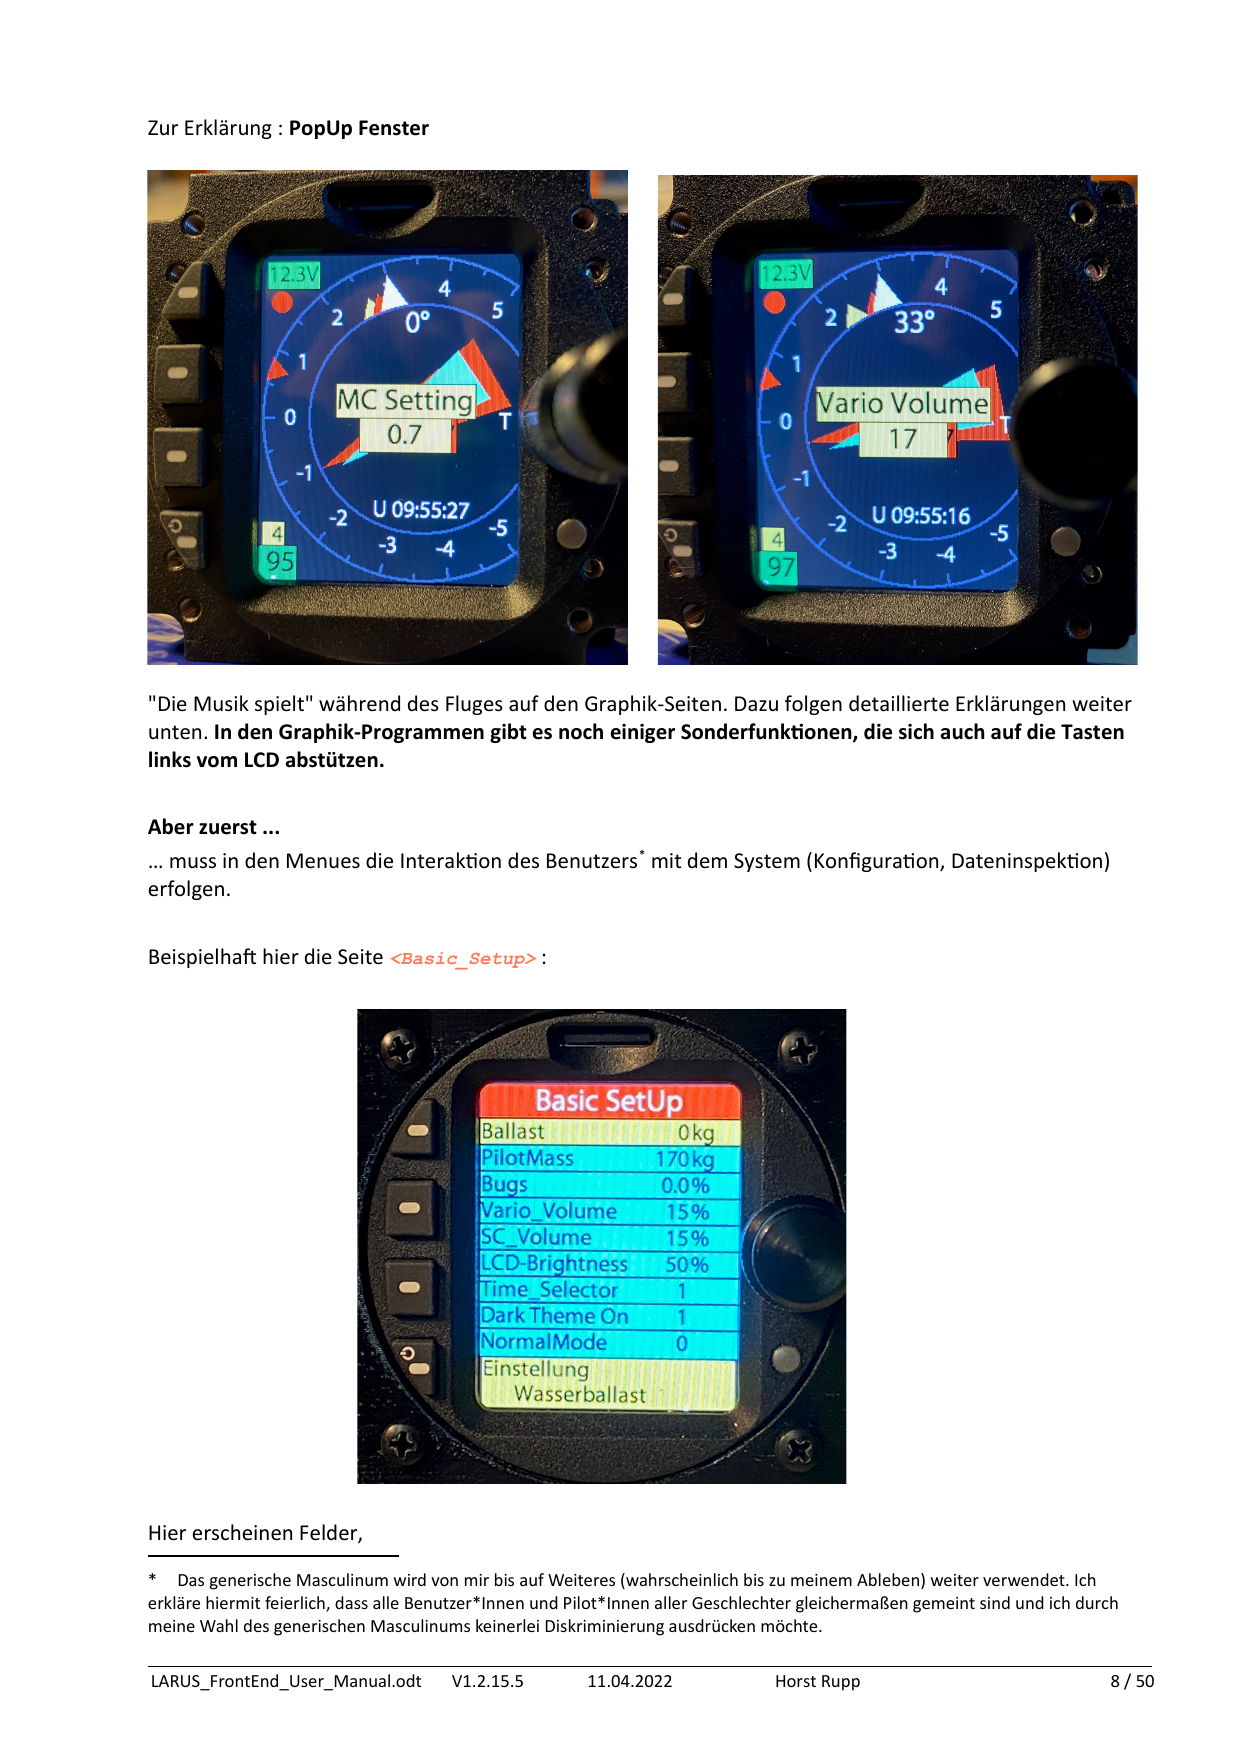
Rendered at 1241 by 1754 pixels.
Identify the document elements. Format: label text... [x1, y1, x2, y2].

picture [657, 175, 1138, 665]
text Das generische Masculinum wird von mir bis auf Weiteres (wahrscheinlich bis zu meinem Ableben) weiter verwendet. Ich erkläre hiermit feierlich, dass alle Benutzer*Innen und Pilot*Innen aller Geschlechter gleichermaßen gemeint sind und ich durch meine Wahl des generischen Masculinums keinerlei Diskriminierung ausdrücken möchte. [148, 1568, 1152, 1660]
text "Die Musik spielt" während des Fluges auf den Graphik-Seiten. Dazu folgen detaillierte Erklärungen weiter unten. In den Graphik-Programmen gibt es noch einiger Sonderfunktionen, die sich auch auf die Tasten links vom LCD abstützen. [148, 689, 1152, 773]
text Hier erscheinen Felder, [148, 1518, 1152, 1546]
text Aber zuerst ... [148, 812, 1152, 841]
text Zur Erklärung : PopUp Fenster [148, 113, 1152, 141]
picture [147, 170, 628, 665]
picture [357, 1009, 847, 1484]
text Beispielhaft hier die Seite <Basic_Setup> : [148, 942, 1152, 970]
text … muss in den Menues die Interaktion des Benutzers mit dem System (Konfiguration, Dateninspektion) erfolgen. [148, 846, 1152, 902]
